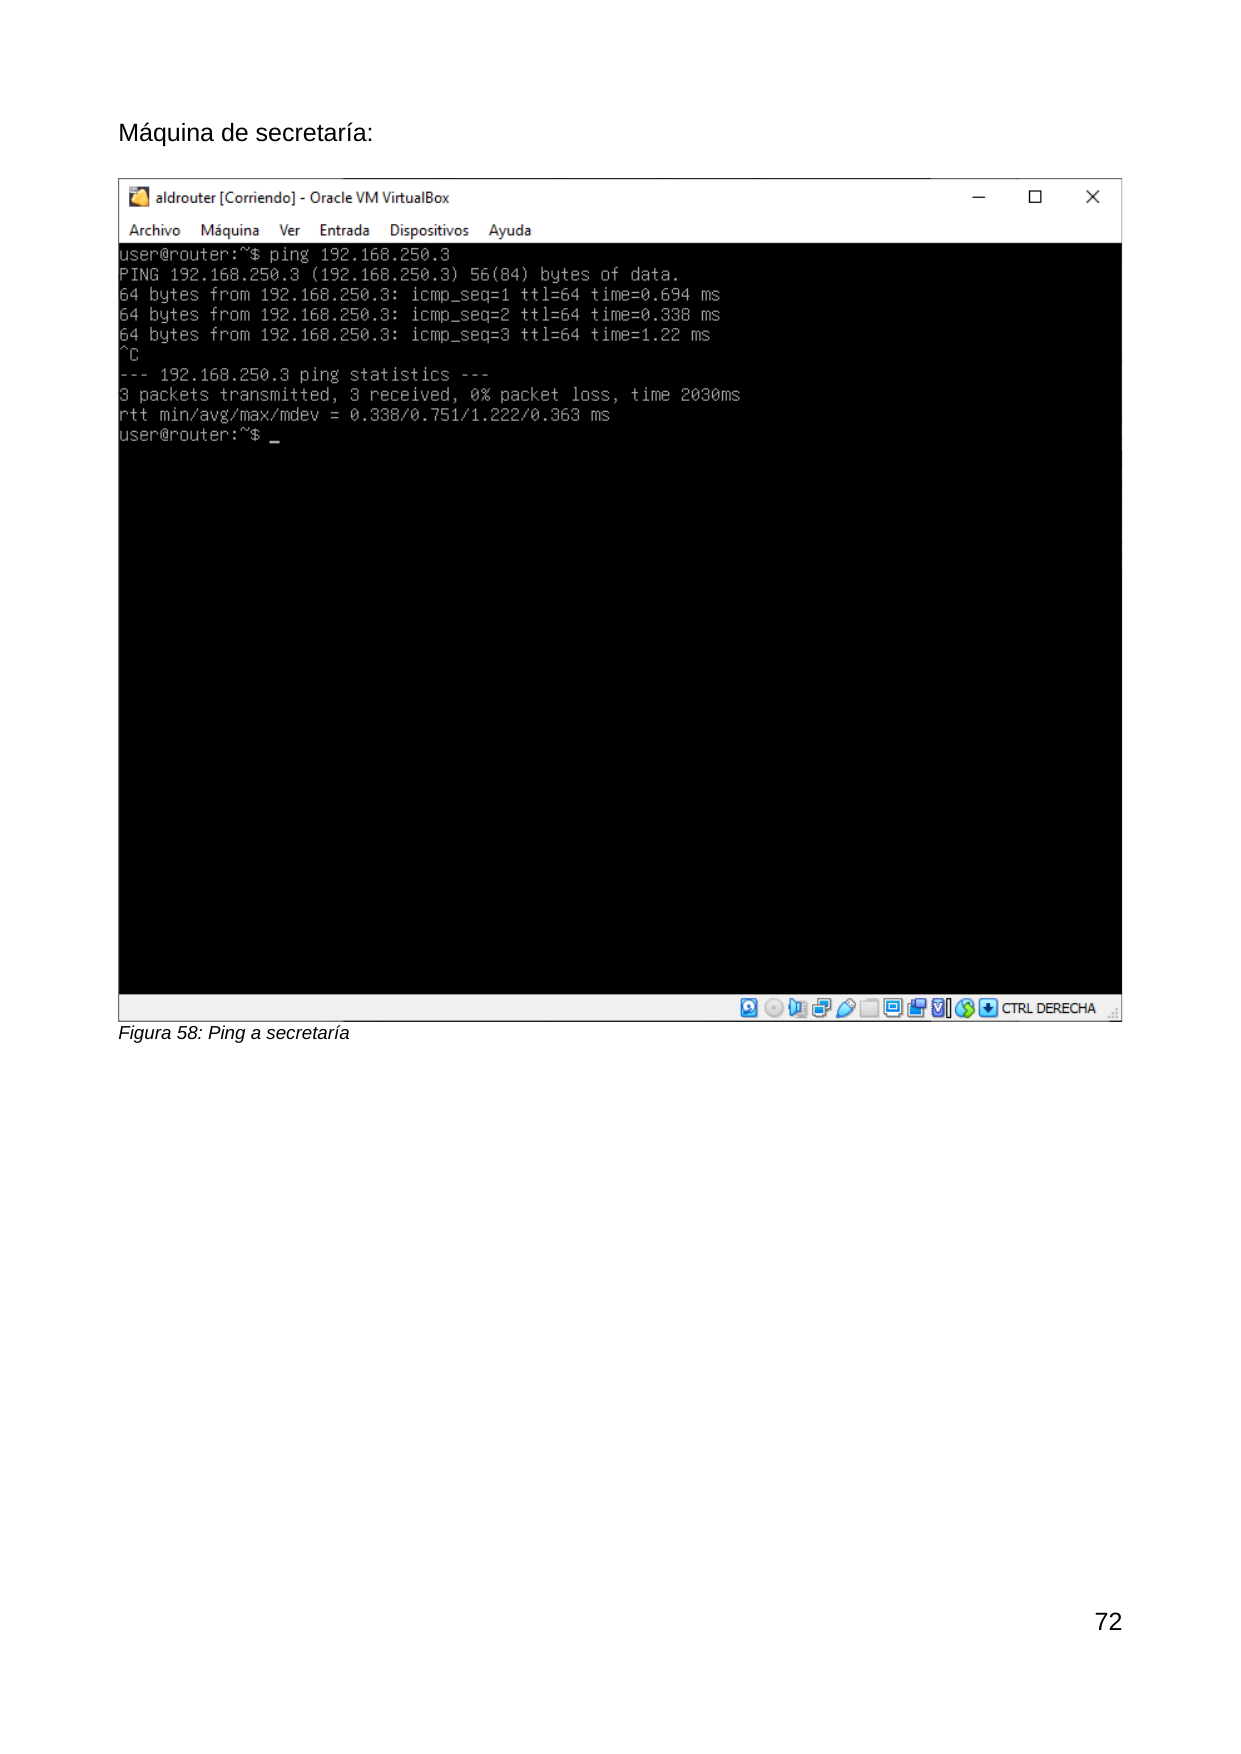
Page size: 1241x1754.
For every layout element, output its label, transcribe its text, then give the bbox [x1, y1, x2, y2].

text Máquina de secretaría: [118, 118, 1122, 147]
text Figura 58: Ping a secretaría [118, 1022, 1122, 1044]
picture [118, 178, 1123, 1022]
